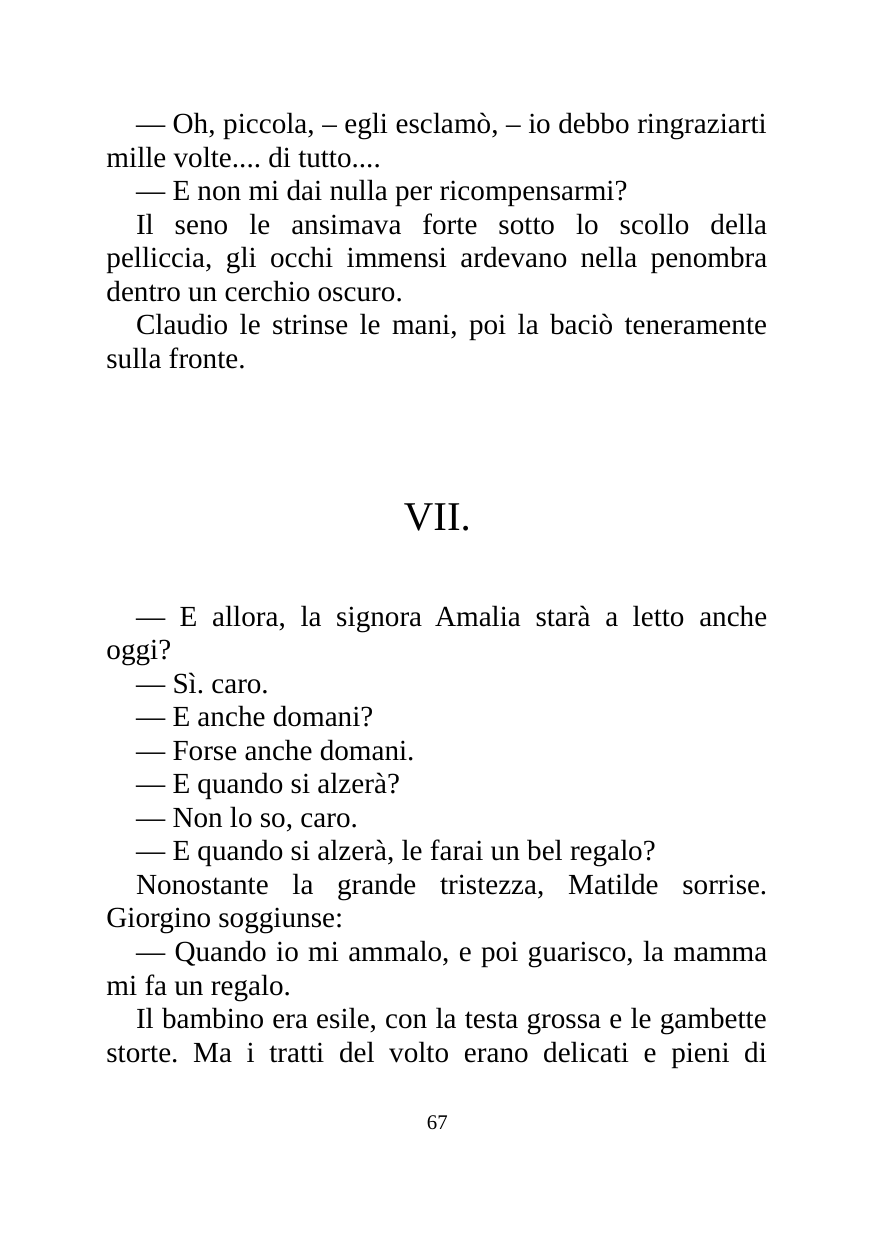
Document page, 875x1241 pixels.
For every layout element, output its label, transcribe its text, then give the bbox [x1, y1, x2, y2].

text Il seno le ansimava forte sotto lo scollo della pelliccia, gli occhi immensi ardevano nella penombra dentro un cerchio oscuro. [106, 207, 768, 307]
text — Forse anche domani. [106, 733, 768, 766]
text — E quando si alzerà, le farai un bel regalo? [106, 833, 768, 867]
text — E allora, la signora Amalia starà a letto anche oggi? [106, 599, 768, 666]
text Nonostante la grande tristezza, Matilde sorrise. Giorgino soggiunse: [106, 867, 768, 934]
text — E anche domani? [106, 699, 768, 733]
text Claudio le strinse le mani, poi la baciò teneramente sulla fronte. [106, 307, 768, 374]
text — Quando io mi ammalo, e poi guarisco, la mamma mi fa un regalo. [106, 934, 768, 1001]
text — Non lo so, caro. [106, 800, 768, 833]
subtitle VII. [106, 493, 768, 540]
text — E quando si alzerà? [106, 766, 768, 800]
text Il bambino era esile, con la testa grossa e le gambette storte. Ma i tratti del volto erano delicati e pieni di [106, 1001, 768, 1068]
text — Sì. caro. [106, 666, 768, 699]
text — E non mi dai nulla per ricompensarmi? [106, 173, 768, 207]
text — Oh, piccola, – egli esclamò, – io debbo ringraziarti mille volte.... di tutto.... [106, 106, 768, 173]
